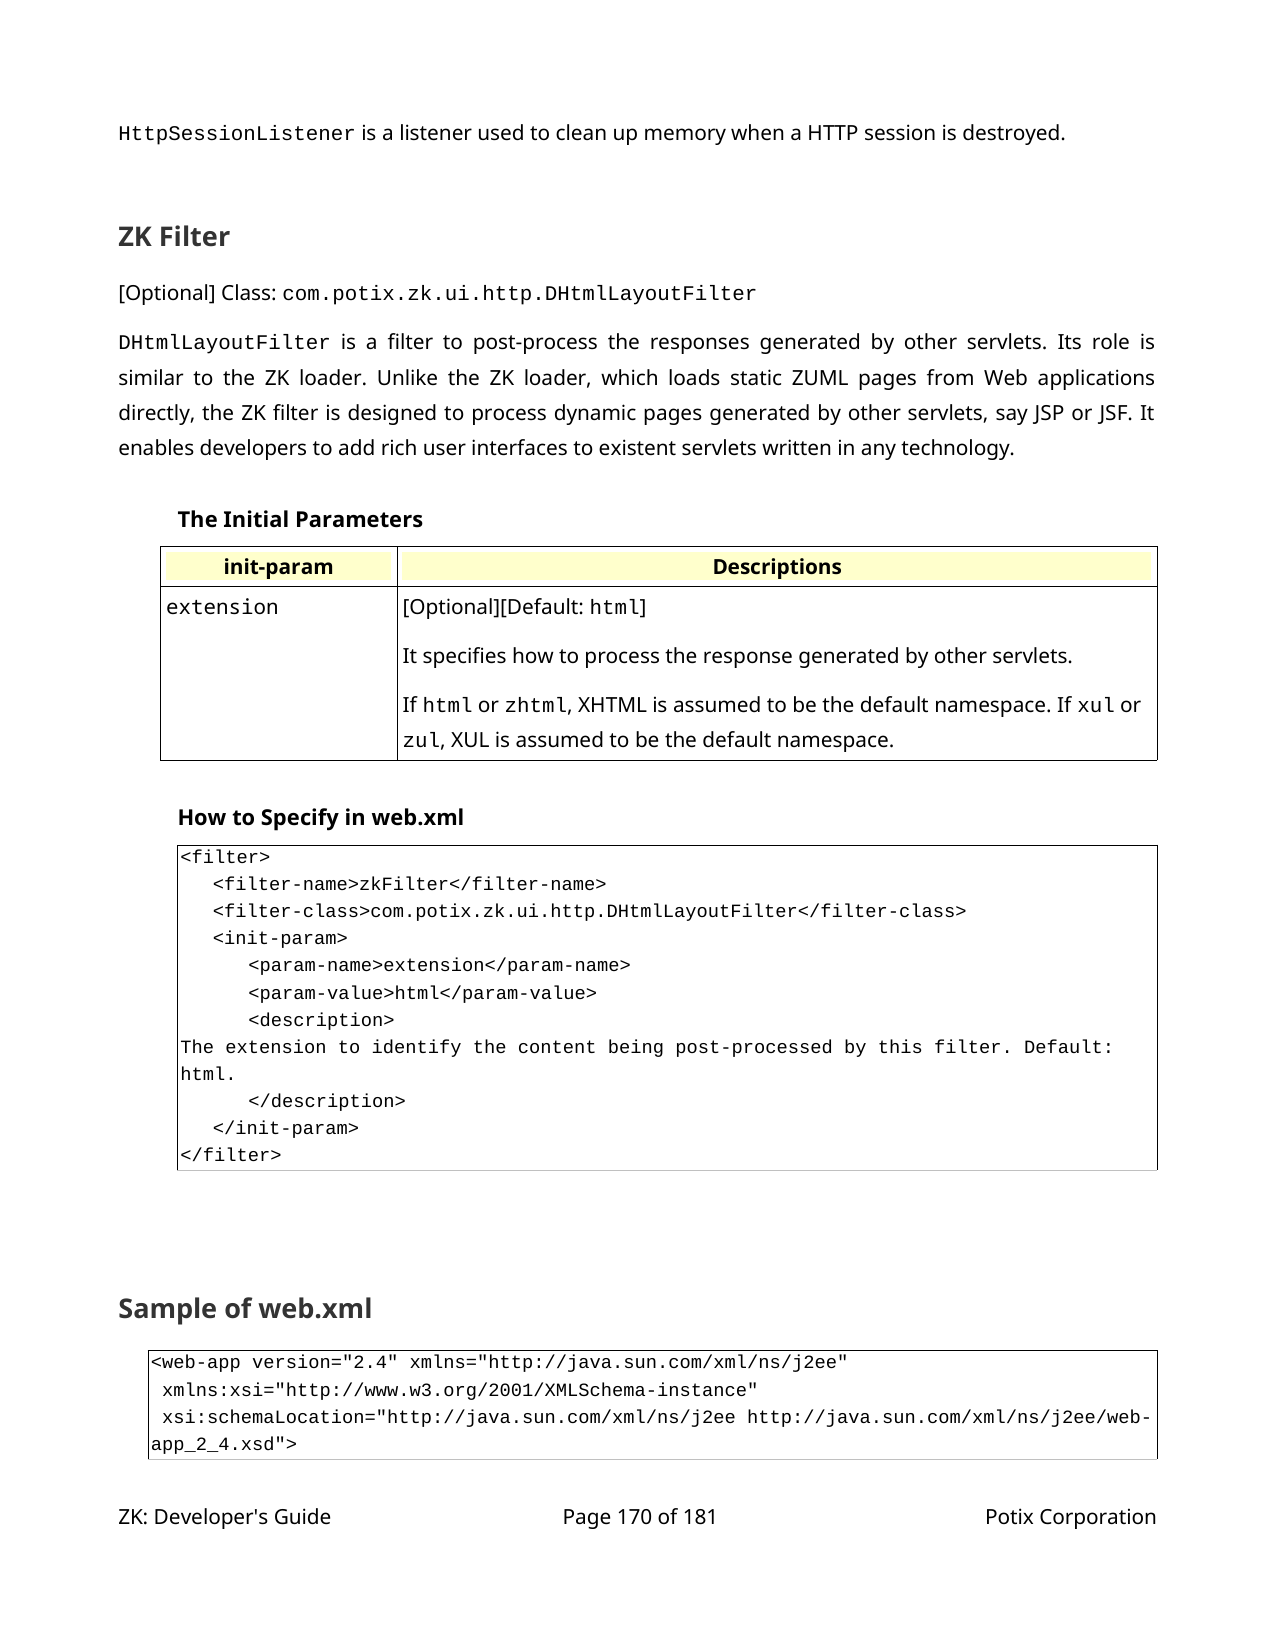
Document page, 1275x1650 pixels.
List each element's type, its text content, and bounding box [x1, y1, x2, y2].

subtitle How to Specify in web.xml [177, 802, 1157, 832]
text <init-param> [178, 926, 1157, 950]
text </filter> [178, 1143, 1157, 1170]
subtitle The Initial Parameters [177, 504, 1157, 534]
text <web-app version="2.4" xmlns="http://java.sun.com/xml/ns/j2ee" [149, 1351, 1157, 1375]
text xmlns:xsi="http://www.w3.org/2001/XMLSchema-instance" [149, 1378, 1157, 1402]
text <filter-name>zkFilter</filter-name> [178, 872, 1157, 896]
table_header init-param [161, 547, 397, 586]
text xsi:schemaLocation="http://java.sun.com/xml/ns/j2ee http://java.sun.com/xml/ns/j2ee/web-app_2_4.xsd"> [149, 1405, 1157, 1459]
text The extension to identify the content being post-processed by this filter. Default: html. [178, 1035, 1157, 1086]
text [Optional] Class: com.potix.zk.ui.http.DHtmlLayoutFilter [118, 278, 1157, 306]
text <description> [178, 1008, 1157, 1032]
table_cell [Optional][Default: html] It specifies how to process the response generated by other servlets. If html or zhtml, XHTML is assumed to be the default namespace. If xul or zul, XUL is assumed to be the default namespace. [398, 587, 1157, 760]
text DHtmlLayoutFilter is a filter to post-process the responses generated by other servlets. Its role is similar to the ZK loader. Unlike the ZK loader, which loads static ZUML pages from Web applications directly, the ZK filter is designed to process dynamic pages generated by other servlets, say JSP or JSF. It enables developers to add rich user interfaces to existent servlets written in any technology. [118, 327, 1157, 461]
subtitle ZK Filter [118, 217, 1157, 254]
text </init-param> [178, 1116, 1157, 1140]
table_header Descriptions [398, 547, 1157, 586]
text HttpSessionListener is a listener used to clean up memory when a HTTP session is destroyed. [118, 118, 1157, 147]
table_cell extension [161, 587, 397, 760]
text </description> [178, 1089, 1157, 1113]
subtitle Sample of web.xml [118, 1290, 1157, 1327]
text <param-value>html</param-value> [178, 981, 1157, 1005]
text <filter> [178, 846, 1157, 869]
text <param-name>extension</param-name> [178, 953, 1157, 978]
text <filter-class>com.potix.zk.ui.http.DHtmlLayoutFilter</filter-class> [178, 899, 1157, 923]
